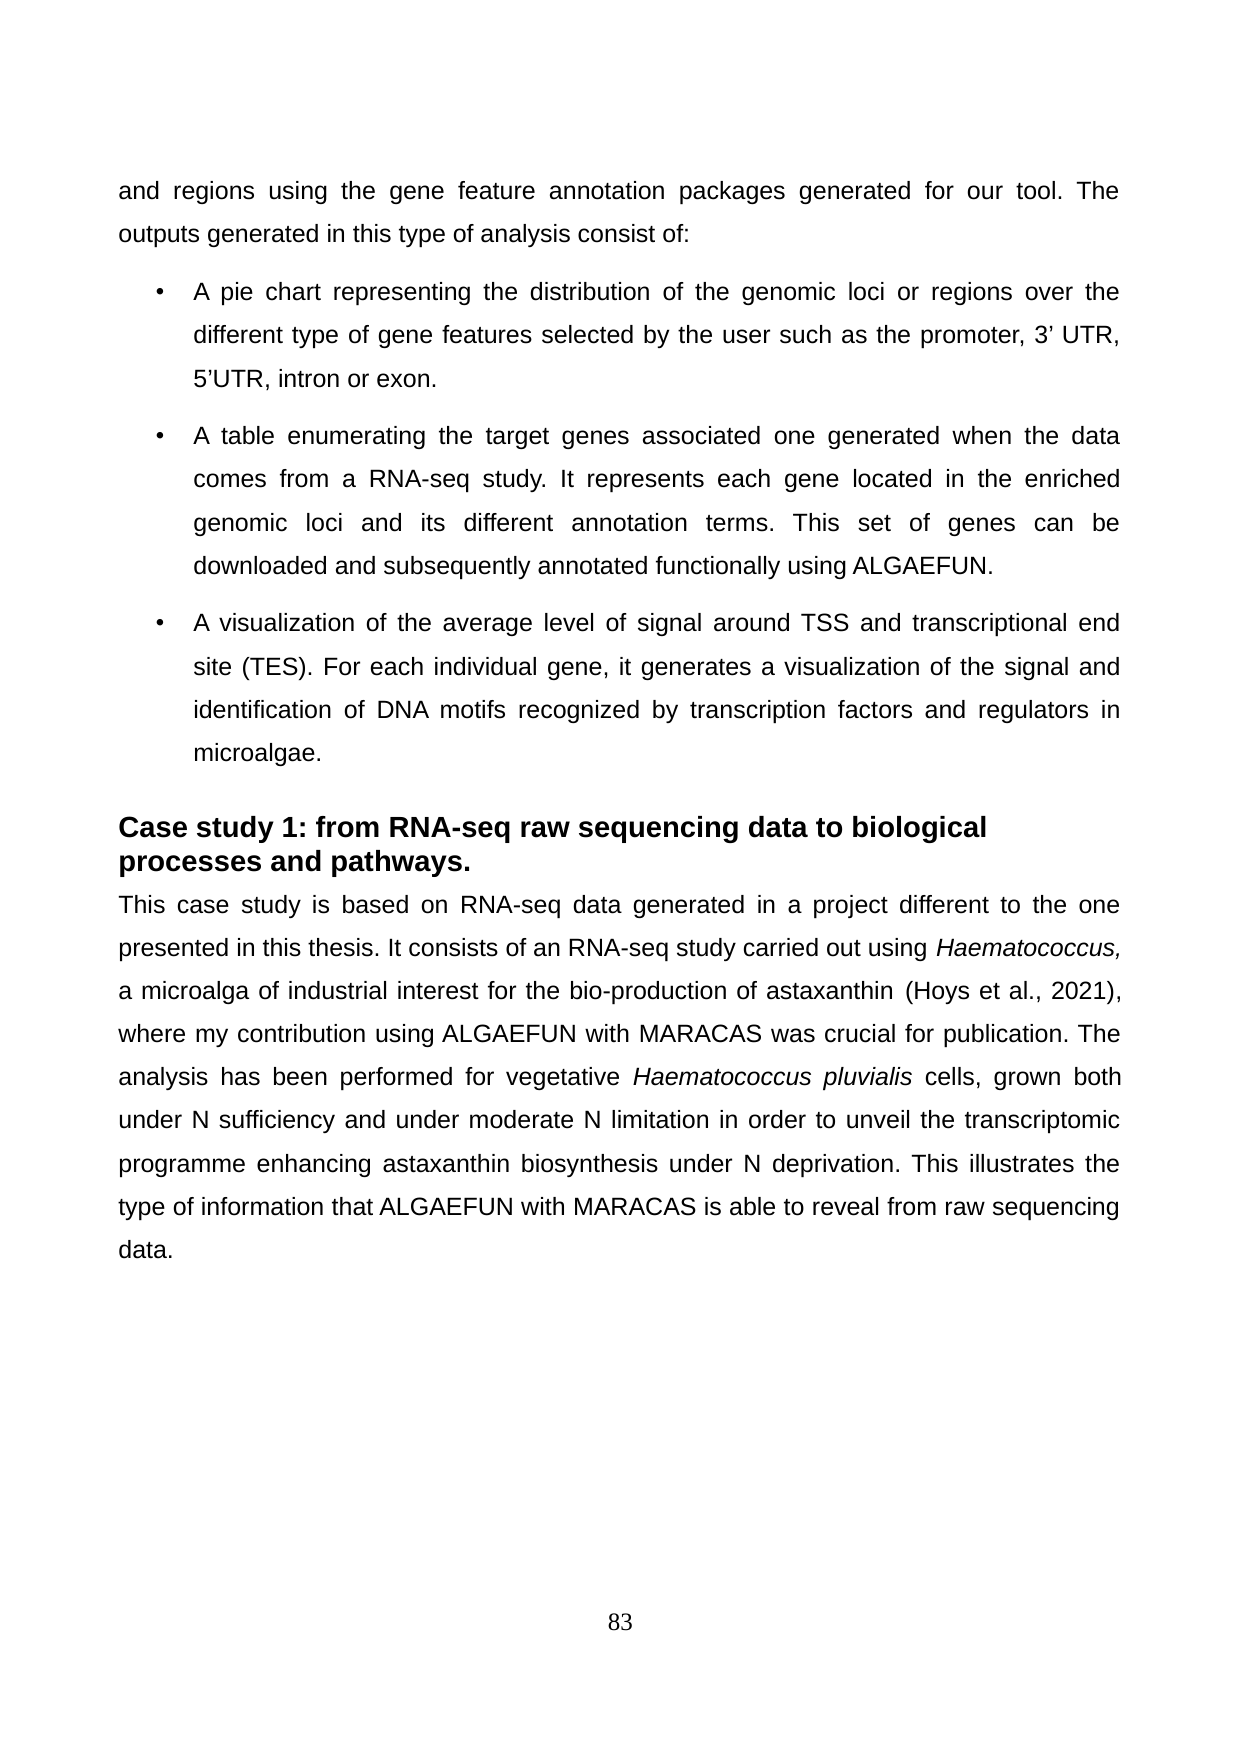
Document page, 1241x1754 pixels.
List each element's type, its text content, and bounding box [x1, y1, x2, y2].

list A pie chart representing the distribution of the genomic loci or regions over the different type of gene features selected by the user such as the promoter, 3’ UTR, 5’UTR, intron or exon. [156, 277, 1122, 392]
subtitle Case study 1: from RNA-seq raw sequencing data to biological processes and pathways. [118, 810, 1122, 877]
list A visualization of the average level of signal around TSS and transcriptional end site (TES). For each individual gene, it generates a visualization of the signal and identification of DNA motifs recognized by transcription factors and regulators in microalgae. [156, 608, 1122, 767]
list A table enumerating the target genes associated one generated when the data comes from a RNA-seq study. It represents each gene located in the enriched genomic loci and its different annotation terms. This set of genes can be downloaded and subsequently annotated functionally using ALGAEFUN. [156, 421, 1122, 579]
text and regions using the gene feature annotation packages generated for our tool. The outputs generated in this type of analysis consist of: [118, 176, 1122, 248]
text This case study is based on RNA-seq data generated in a project different to the one presented in this thesis. It consists of an RNA-seq study carried out using Haematococcus, a microalga of industrial interest for the bio-production of astaxanthin (Hoys et al., 2021)⁠, where my contribution using ALGAEFUN with MARACAS was crucial for publication. The analysis has been performed for vegetative Haematococcus pluvialis cells, grown both under N sufficiency and under moderate N limitation in order to unveil the transcriptomic programme enhancing astaxanthin biosynthesis under N deprivation. This illustrates the type of information that ALGAEFUN with MARACAS is able to reveal from raw sequencing data. [118, 890, 1122, 1263]
